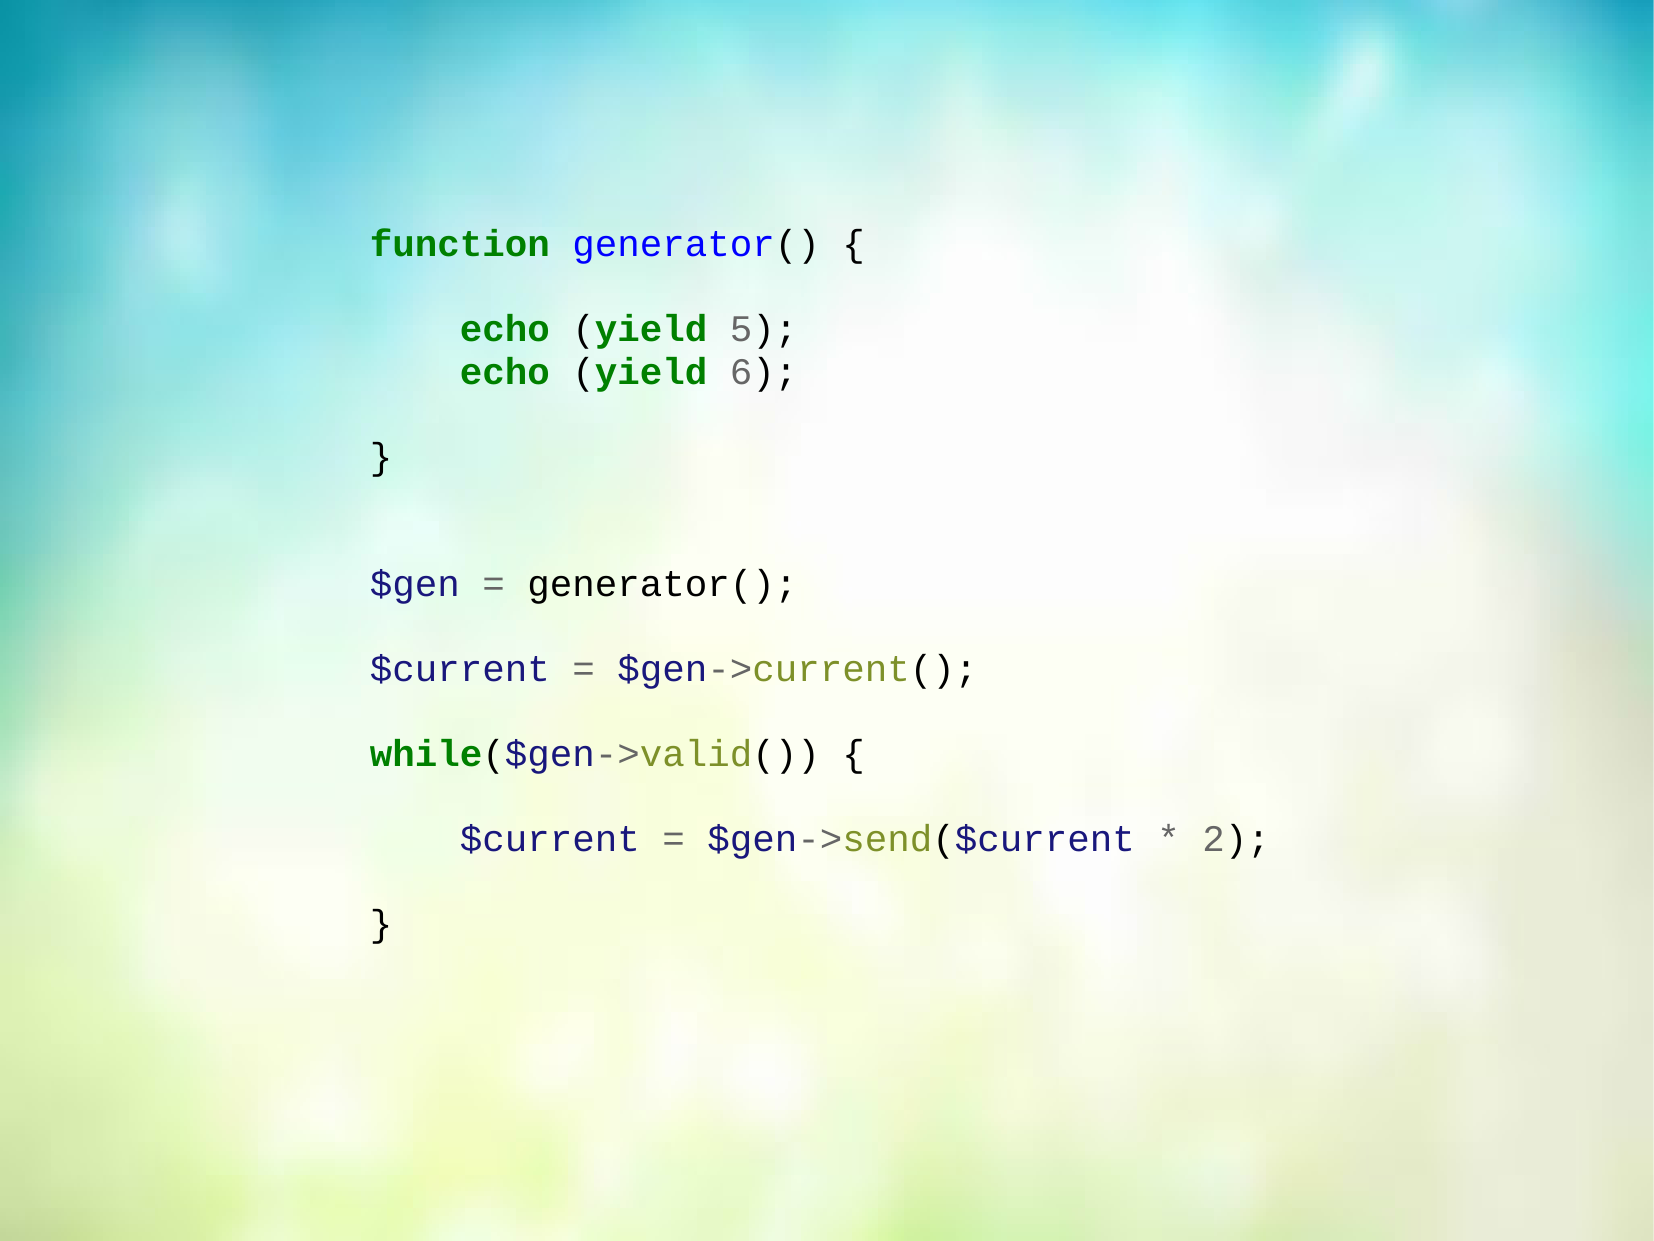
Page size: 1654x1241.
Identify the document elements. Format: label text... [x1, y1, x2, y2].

picture [0, 0, 1654, 1241]
text_box function generator() { echo (yield 5); echo (yield 6); } $gen = generator(); $current = $gen->current(); while($gen->valid()) { $current = $gen->send($current * 2); } [355, 217, 1299, 1023]
